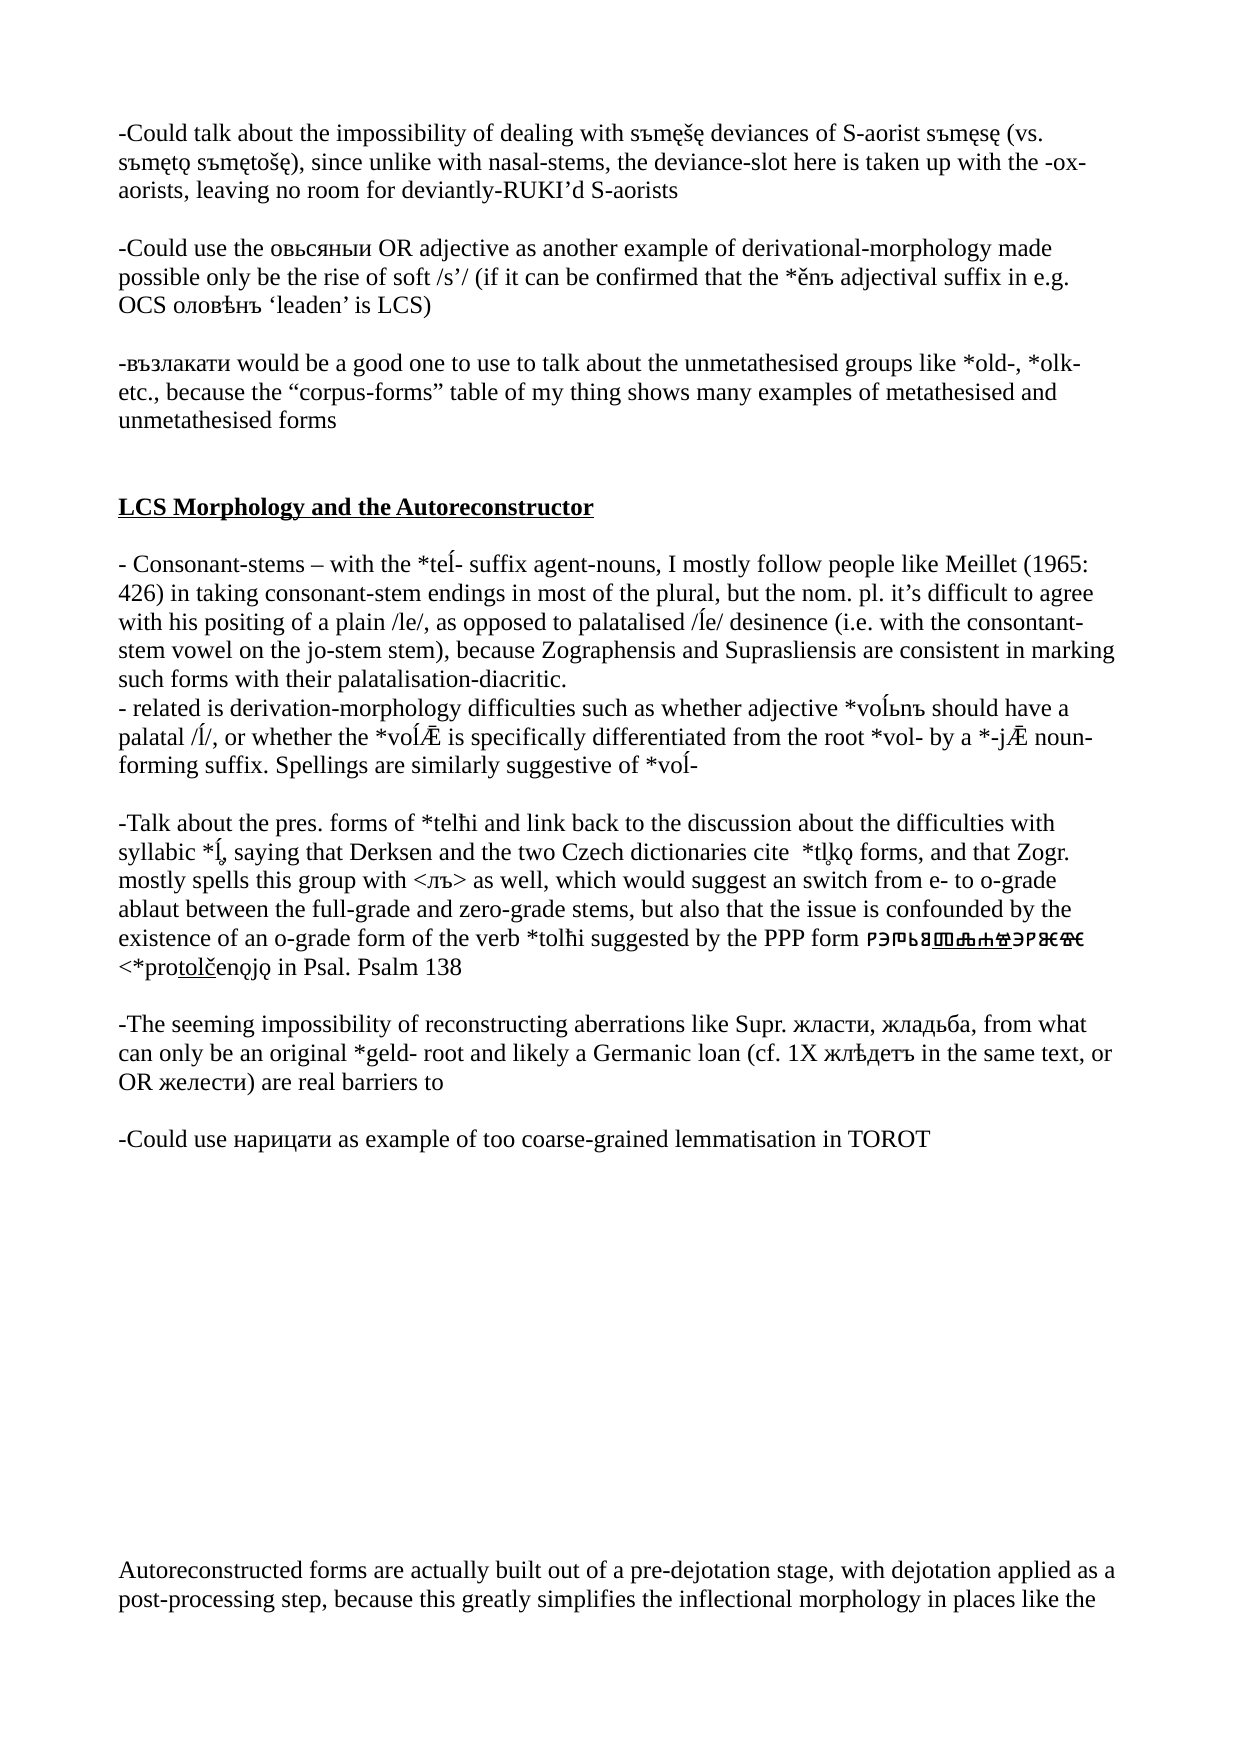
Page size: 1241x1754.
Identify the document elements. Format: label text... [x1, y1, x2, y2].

text -Talk about the pres. forms of *telћi and link back to the discussion about the difficulties with syllabic *ĺ̥, saying that Derksen and the two Czech dictionaries cite *tl̥kǫ forms, and that Zogr. mostly spells this group with <лъ> as well, which would suggest an switch from e- to o-grade ablaut between the full-grade and zero-grade stems, but also that the issue is confounded by the existence of an o-grade form of the verb *tolћi suggested by the PPP form ⱀⰵⱂⱃⱁⱅⰾⰰⱍⰵⱀⱘⱙ <*protolčenǫjǫ in Psal. Psalm 138 [118, 808, 1122, 981]
text LCS Morphology and the Autoreconstructor [118, 492, 1122, 521]
text -Could use нарицати as example of too coarse-grained lemmatisation in TOROT [118, 1124, 1122, 1153]
text -възлакати would be a good one to use to talk about the unmetathesised groups like *old-, *olk- etc., because the “corpus-forms” table of my thing shows many examples of metathesised and unmetathesised forms [118, 348, 1122, 434]
text -The seeming impossibility of reconstructing aberrations like Supr. жласти, жладьба, from what can only be an original *geld- root and likely a Germanic loan (cf. 1X жлѣдетъ in the same text, or OR желести) are real barriers to [118, 1009, 1122, 1096]
text Autoreconstructed forms are actually built out of a pre-dejotation stage, with dejotation applied as a post-processing step, because this greatly simplifies the inflectional morphology in places like the [118, 1556, 1122, 1613]
text -Could talk about the impossibility of dealing with sъmęšę deviances of S-aorist sъmęsę (vs. sъmętǫ sъmętošę), since unlike with nasal-stems, the deviance-slot here is taken up with the -ox- aorists, leaving no room for deviantly-RUKI’d S-aorists [118, 118, 1122, 204]
text - Consonant-stems – with the *teĺ- suffix agent-nouns, I mostly follow people like Meillet (1965: 426) in taking consonant-stem endings in most of the plural, but the nom. pl. it’s difficult to agree with his positing of a plain /le/, as opposed to palatalised /ĺe/ desinence (i.e. with the consontant-stem vowel on the jo-stem stem), because Zographensis and Suprasliensis are consistent in marking such forms with their palatalisation-diacritic. [118, 549, 1122, 693]
text - related is derivation-morphology difficulties such as whether adjective *voĺьnъ should have a palatal /ĺ/, or whether the *voĺǢ is specifically differentiated from the root *vol- by a *-jǢ noun-forming suffix. Spellings are similarly suggestive of *voĺ- [118, 693, 1122, 779]
text -Could use the овьсяныи OR adjective as another example of derivational-morphology made possible only be the rise of soft /s’/ (if it can be confirmed that the *ěnъ adjectival suffix in e.g. OCS оловѣнъ ‘leaden’ is LCS) [118, 233, 1122, 319]
